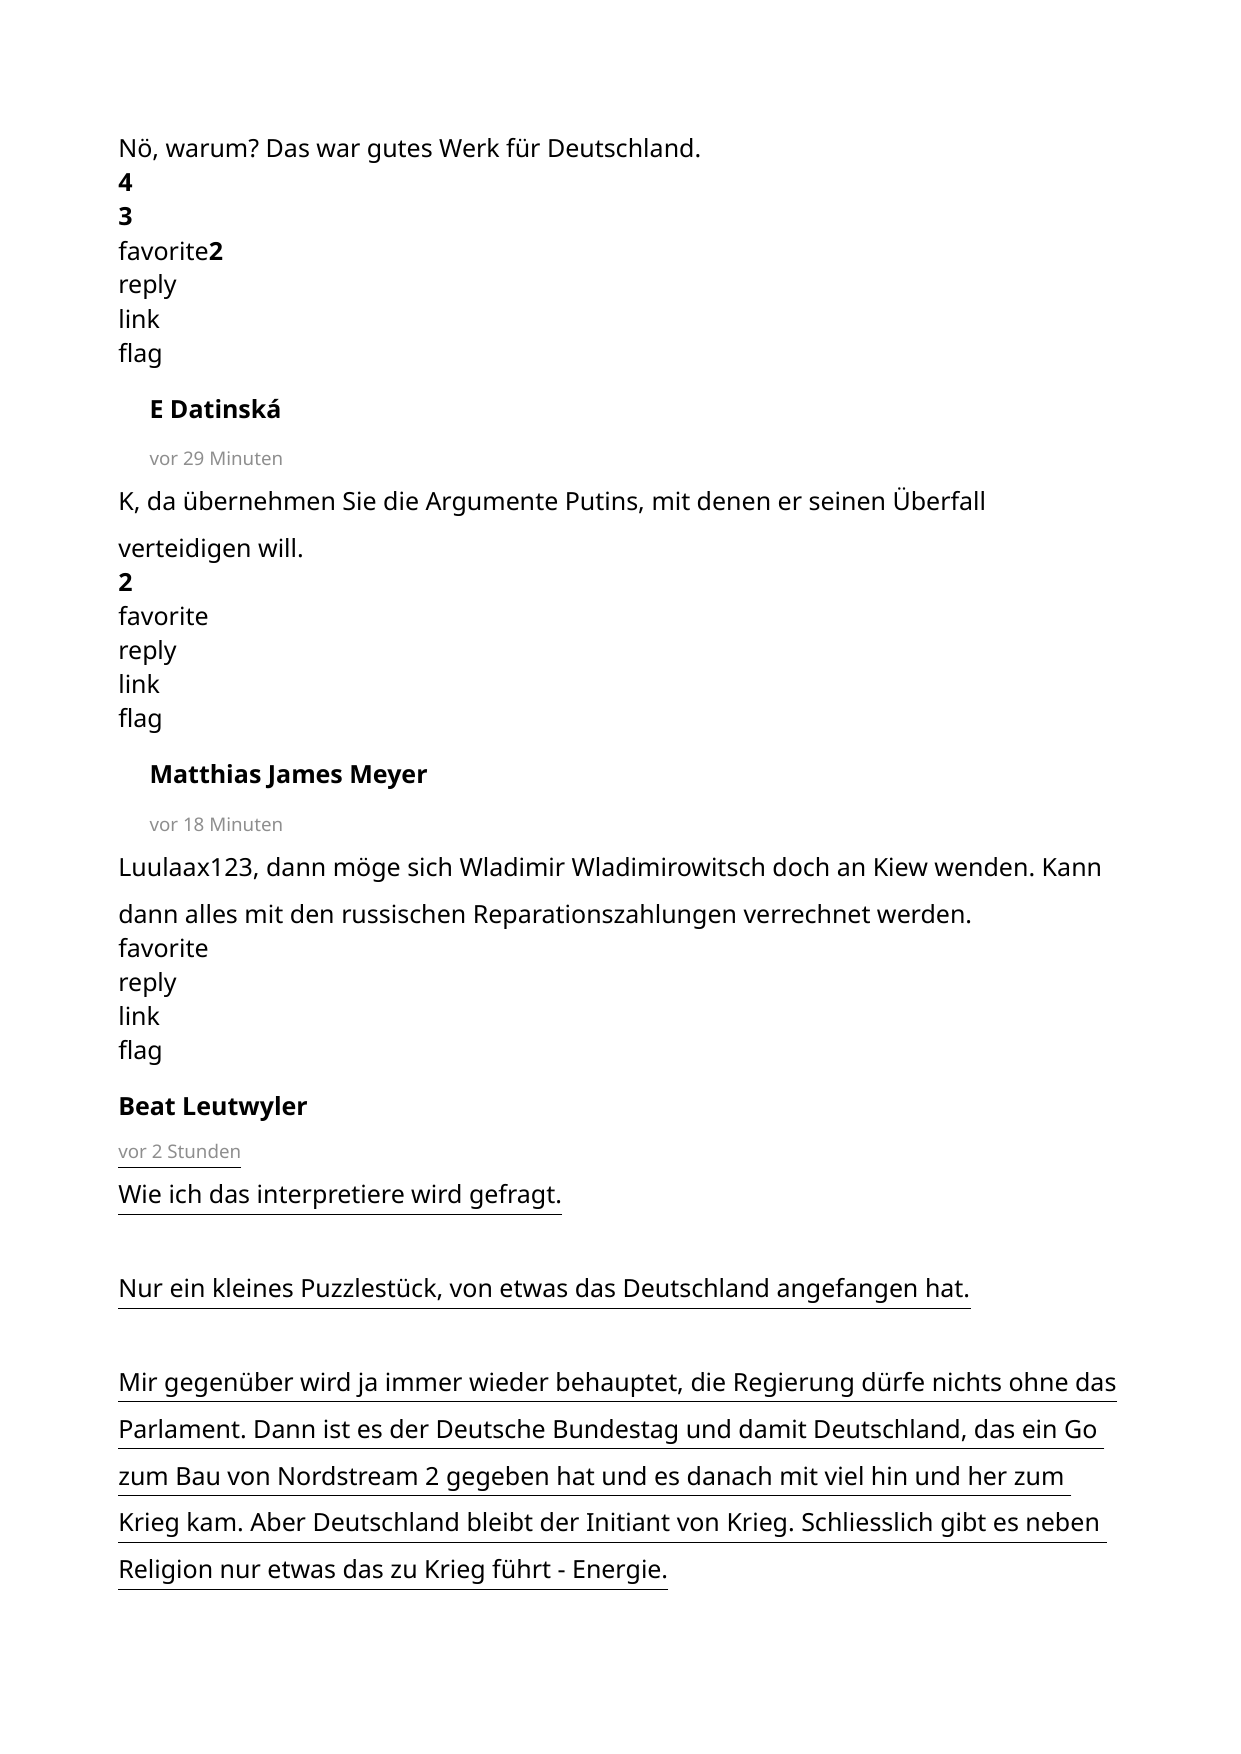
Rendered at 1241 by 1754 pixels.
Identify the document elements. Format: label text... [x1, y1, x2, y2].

text link [118, 998, 1122, 1032]
text vor 29 Minuten [149, 441, 1122, 471]
text reply [118, 633, 1122, 667]
text reply [118, 964, 1122, 998]
text link [118, 301, 1122, 335]
text favorite [118, 930, 1122, 964]
text flag [118, 335, 1122, 369]
text Luulaax123, dann möge sich Wladimir Wladimirowitsch doch an Kiew wenden. Kann dann alles mit den russischen Reparationszahlungen verrechnet werden. [118, 837, 1122, 930]
text E Datinská [149, 385, 1114, 426]
text Matthias James Meyer [149, 751, 1114, 791]
text reply [118, 267, 1122, 301]
text Beat Leutwyler [118, 1082, 1114, 1123]
text vor 2 Stunden [118, 1138, 1122, 1168]
text 3 [118, 199, 1122, 233]
text favorite2 [118, 233, 1122, 267]
text Wie ich das interpretiere wird gefragt. Nur ein kleines Puzzlestück, von etwas das Deutschland angefangen hat. Mir gegenüber wird ja immer wieder behauptet, die Regierung dürfe nichts ohne das Parlament. Dann ist es der Deutsche Bundestag und damit Deutschland, das ein Go zum Bau von Nordstream 2 gegeben hat und es danach mit viel hin und her zum Krieg kam. Aber Deutschland bleibt der Initiant von Krieg. Schliesslich gibt es neben Religion nur etwas das zu Krieg führt - Energie. [118, 1168, 1122, 1590]
text link [118, 667, 1122, 701]
text favorite [118, 599, 1122, 633]
text 2 [118, 565, 1122, 599]
text flag [118, 701, 1122, 735]
text K, da übernehmen Sie die Argumente Putins, mit denen er seinen Überfall verteidigen will. [118, 471, 1122, 565]
text 4 [118, 165, 1122, 199]
text flag [118, 1032, 1122, 1067]
text vor 18 Minuten [149, 807, 1122, 837]
text Nö, warum? Das war gutes Werk für Deutschland. [118, 118, 1122, 165]
